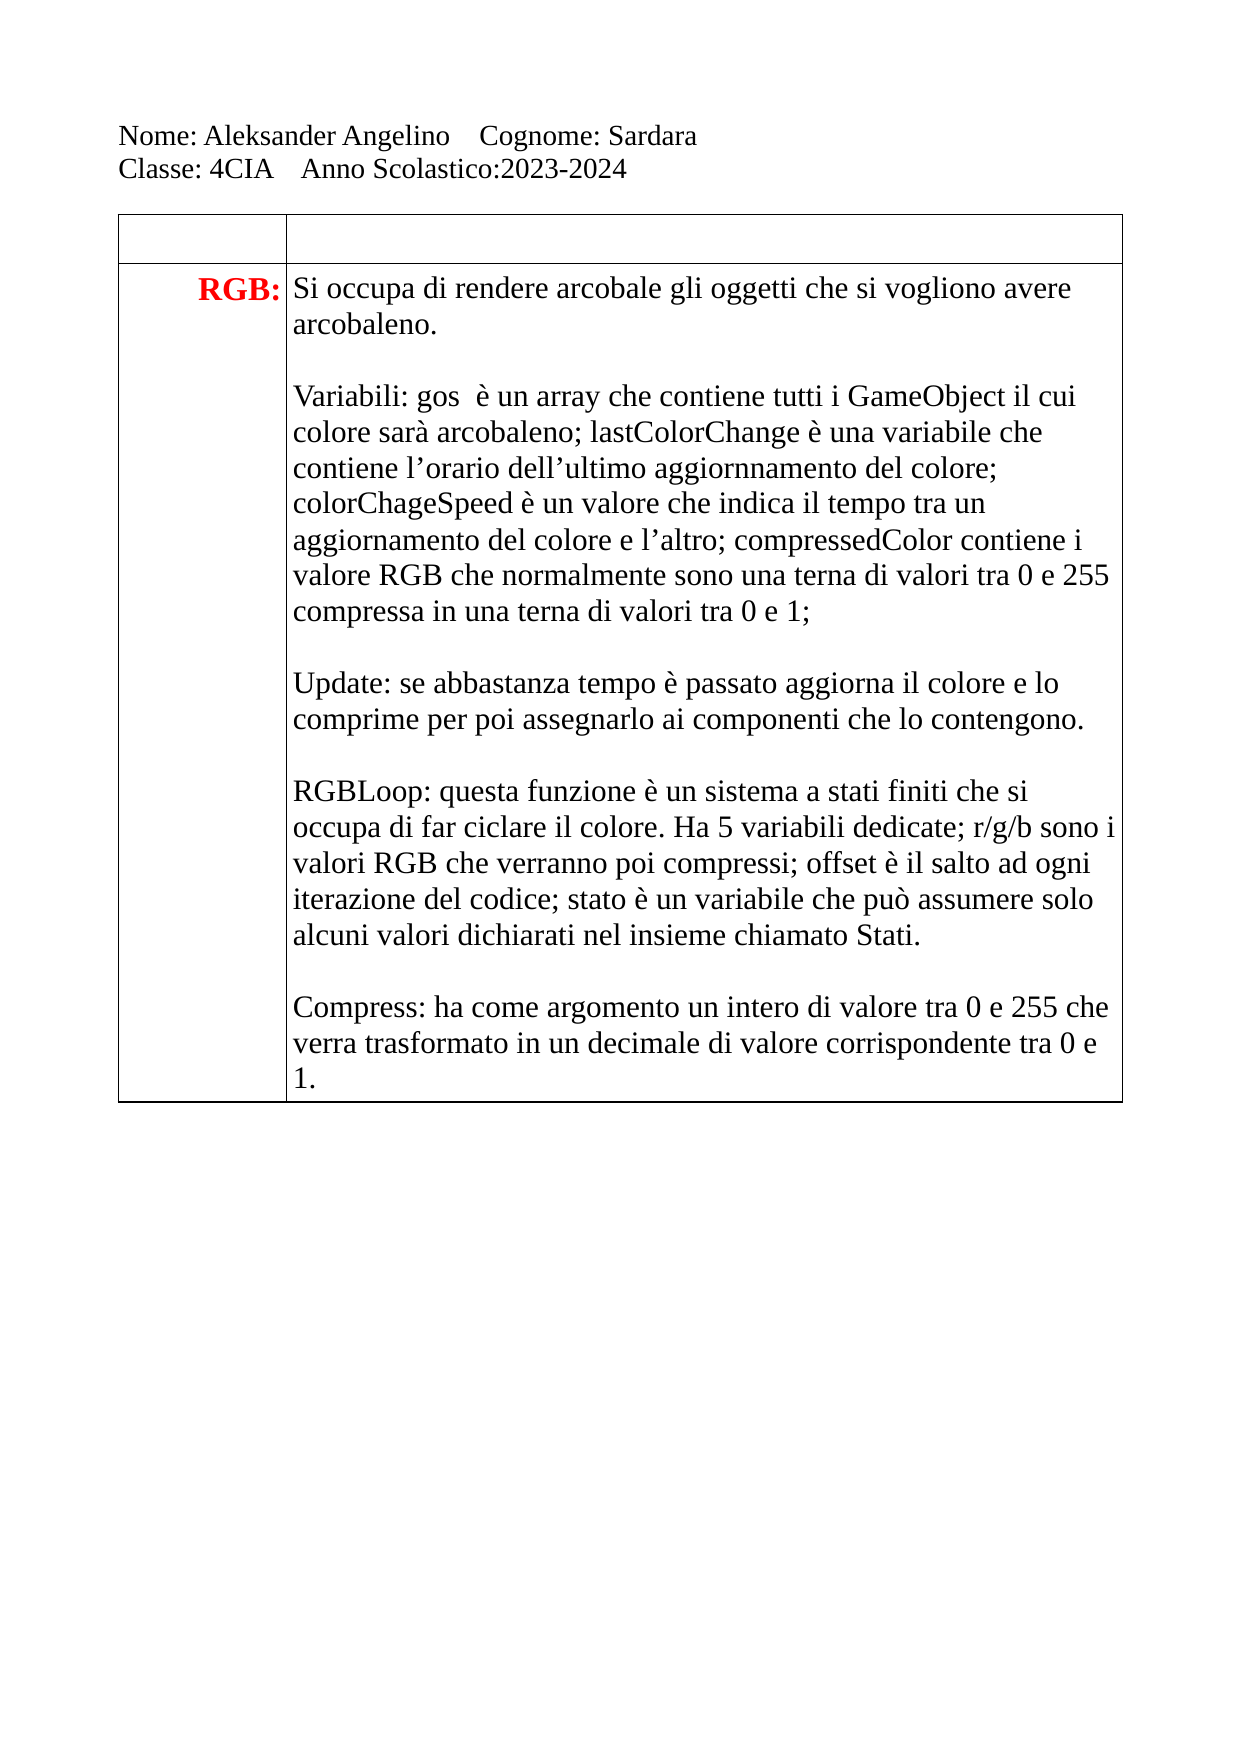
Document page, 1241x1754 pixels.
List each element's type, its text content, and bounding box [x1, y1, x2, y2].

table_cell [287, 215, 1122, 262]
table_cell [119, 215, 286, 262]
table_cell Si occupa di rendere arcobale gli oggetti che si vogliono avere arcobaleno. Variabili: gos è un array che contiene tutti i GameObject il cui colore sarà arcobaleno; lastColorChange è una variabile che contiene l’orario dell’ultimo aggiornnamento del colore; colorChageSpeed è un valore che indica il tempo tra un aggiornamento del colore e l’altro; compressedColor contiene i valore RGB che normalmente sono una terna di valori tra 0 e 255 compressa in una terna di valori tra 0 e 1; Update: se abbastanza tempo è passato aggiorna il colore e lo comprime per poi assegnarlo ai componenti che lo contengono. RGBLoop: questa funzione è un sistema a stati finiti che si occupa di far ciclare il colore. Ha 5 variabili dedicate; r/g/b sono i valori RGB che verranno poi compressi; offset è il salto ad ogni iterazione del codice; stato è un variabile che può assumere solo alcuni valori dichiarati nel insieme chiamato Stati. Compress: ha come argomento un intero di valore tra 0 e 255 che verra trasformato in un decimale di valore corrispondente tra 0 e 1. [287, 264, 1122, 1101]
table_cell RGB: [119, 264, 286, 1101]
